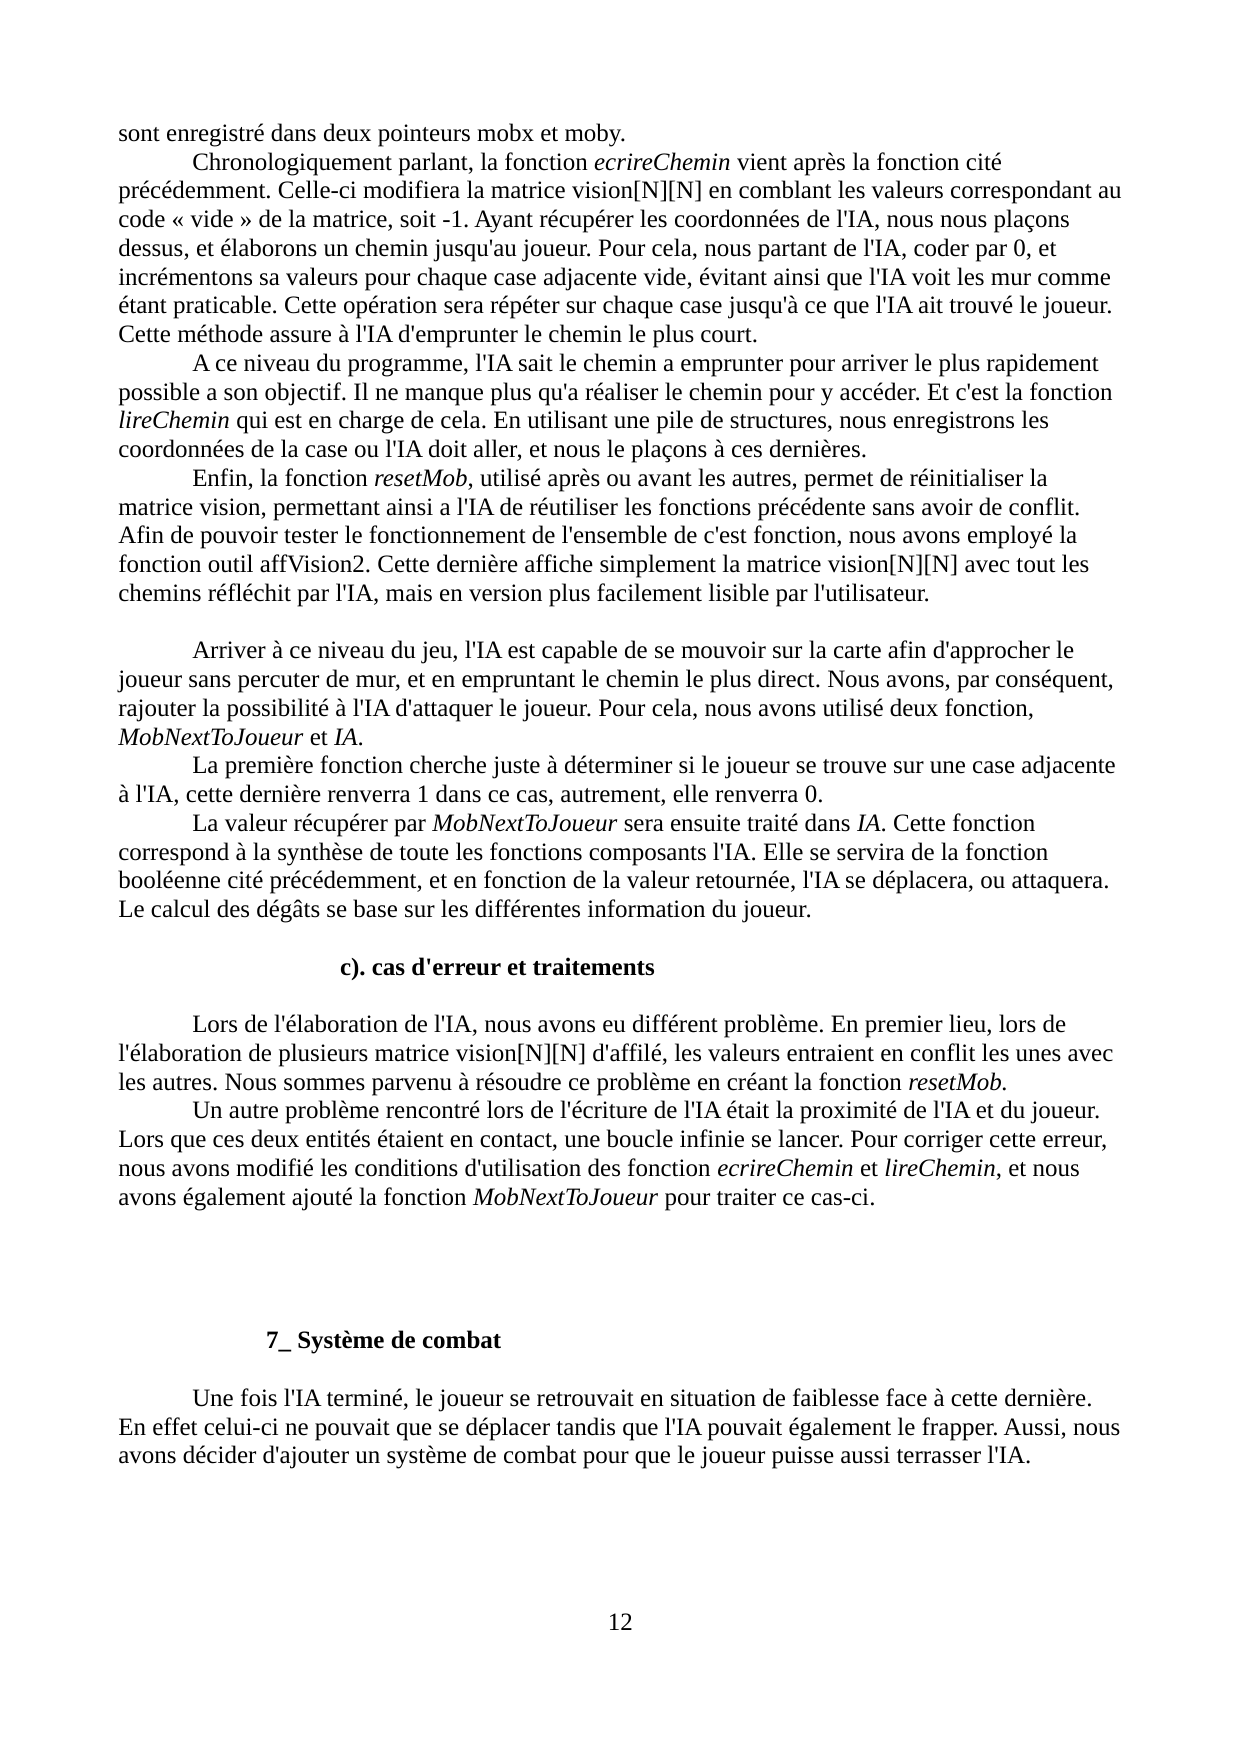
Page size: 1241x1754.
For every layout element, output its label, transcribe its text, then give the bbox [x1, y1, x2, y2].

text Une fois l'IA terminé, le joueur se retrouvait en situation de faiblesse face à cette dernière. En effet celui-ci ne pouvait que se déplacer tandis que l'IA pouvait également le frapper. Aussi, nous avons décider d'ajouter un système de combat pour que le joueur puisse aussi terrasser l'IA. [118, 1383, 1122, 1469]
text sont enregistré dans deux pointeurs mobx et moby. Chronologiquement parlant, la fonction ecrireChemin vient après la fonction cité précédemment. Celle-ci modifiera la matrice vision[N][N] en comblant les valeurs correspondant au code « vide » de la matrice, soit -1. Ayant récupérer les coordonnées de l'IA, nous nous plaçons dessus, et élaborons un chemin jusqu'au joueur. Pour cela, nous partant de l'IA, coder par 0, et incrémentons sa valeurs pour chaque case adjacente vide, évitant ainsi que l'IA voit les mur comme étant praticable. Cette opération sera répéter sur chaque case jusqu'à ce que l'IA ait trouvé le joueur. Cette méthode assure à l'IA d'emprunter le chemin le plus court. A ce niveau du programme, l'IA sait le chemin a emprunter pour arriver le plus rapidement possible a son objectif. Il ne manque plus qu'a réaliser le chemin pour y accéder. Et c'est la fonction lireChemin qui est en charge de cela. En utilisant une pile de structures, nous enregistrons les coordonnées de la case ou l'IA doit aller, et nous le plaçons à ces dernières. Enfin, la fonction resetMob, utilisé après ou avant les autres, permet de réinitialiser la matrice vision, permettant ainsi a l'IA de réutiliser les fonctions précédente sans avoir de conflit. Afin de pouvoir tester le fonctionnement de l'ensemble de c'est fonction, nous avons employé la fonction outil affVision2. Cette dernière affiche simplement la matrice vision[N][N] avec tout les chemins réfléchit par l'IA, mais en version plus facilement lisible par l'utilisateur. [118, 118, 1122, 607]
text Arriver à ce niveau du jeu, l'IA est capable de se mouvoir sur la carte afin d'approcher le joueur sans percuter de mur, et en empruntant le chemin le plus direct. Nous avons, par conséquent, rajouter la possibilité à l'IA d'attaquer le joueur. Pour cela, nous avons utilisé deux fonction, MobNextToJoueur et IA. La première fonction cherche juste à déterminer si le joueur se trouve sur une case adjacente à l'IA, cette dernière renverra 1 dans ce cas, autrement, elle renverra 0. La valeur récupérer par MobNextToJoueur sera ensuite traité dans IA. Cette fonction correspond à la synthèse de toute les fonctions composants l'IA. Elle se servira de la fonction booléenne cité précédemment, et en fonction de la valeur retournée, l'IA se déplacera, ou attaquera. Le calcul des dégâts se base sur les différentes information du joueur. [118, 636, 1122, 923]
text Un autre problème rencontré lors de l'écriture de l'IA était la proximité de l'IA et du joueur. Lors que ces deux entités étaient en contact, une boucle infinie se lancer. Pour corriger cette erreur, nous avons modifié les conditions d'utilisation des fonction ecrireChemin et lireChemin, et nous avons également ajouté la fonction MobNextToJoueur pour traiter ce cas-ci. [118, 1096, 1122, 1211]
text c). cas d'erreur et traitements [118, 952, 1122, 981]
text Lors de l'élaboration de l'IA, nous avons eu différent problème. En premier lieu, lors de l'élaboration de plusieurs matrice vision[N][N] d'affilé, les valeurs entraient en conflit les unes avec les autres. Nous sommes parvenu à résoudre ce problème en créant la fonction resetMob. [118, 1009, 1122, 1096]
text 7_ Système de combat [118, 1326, 1122, 1354]
